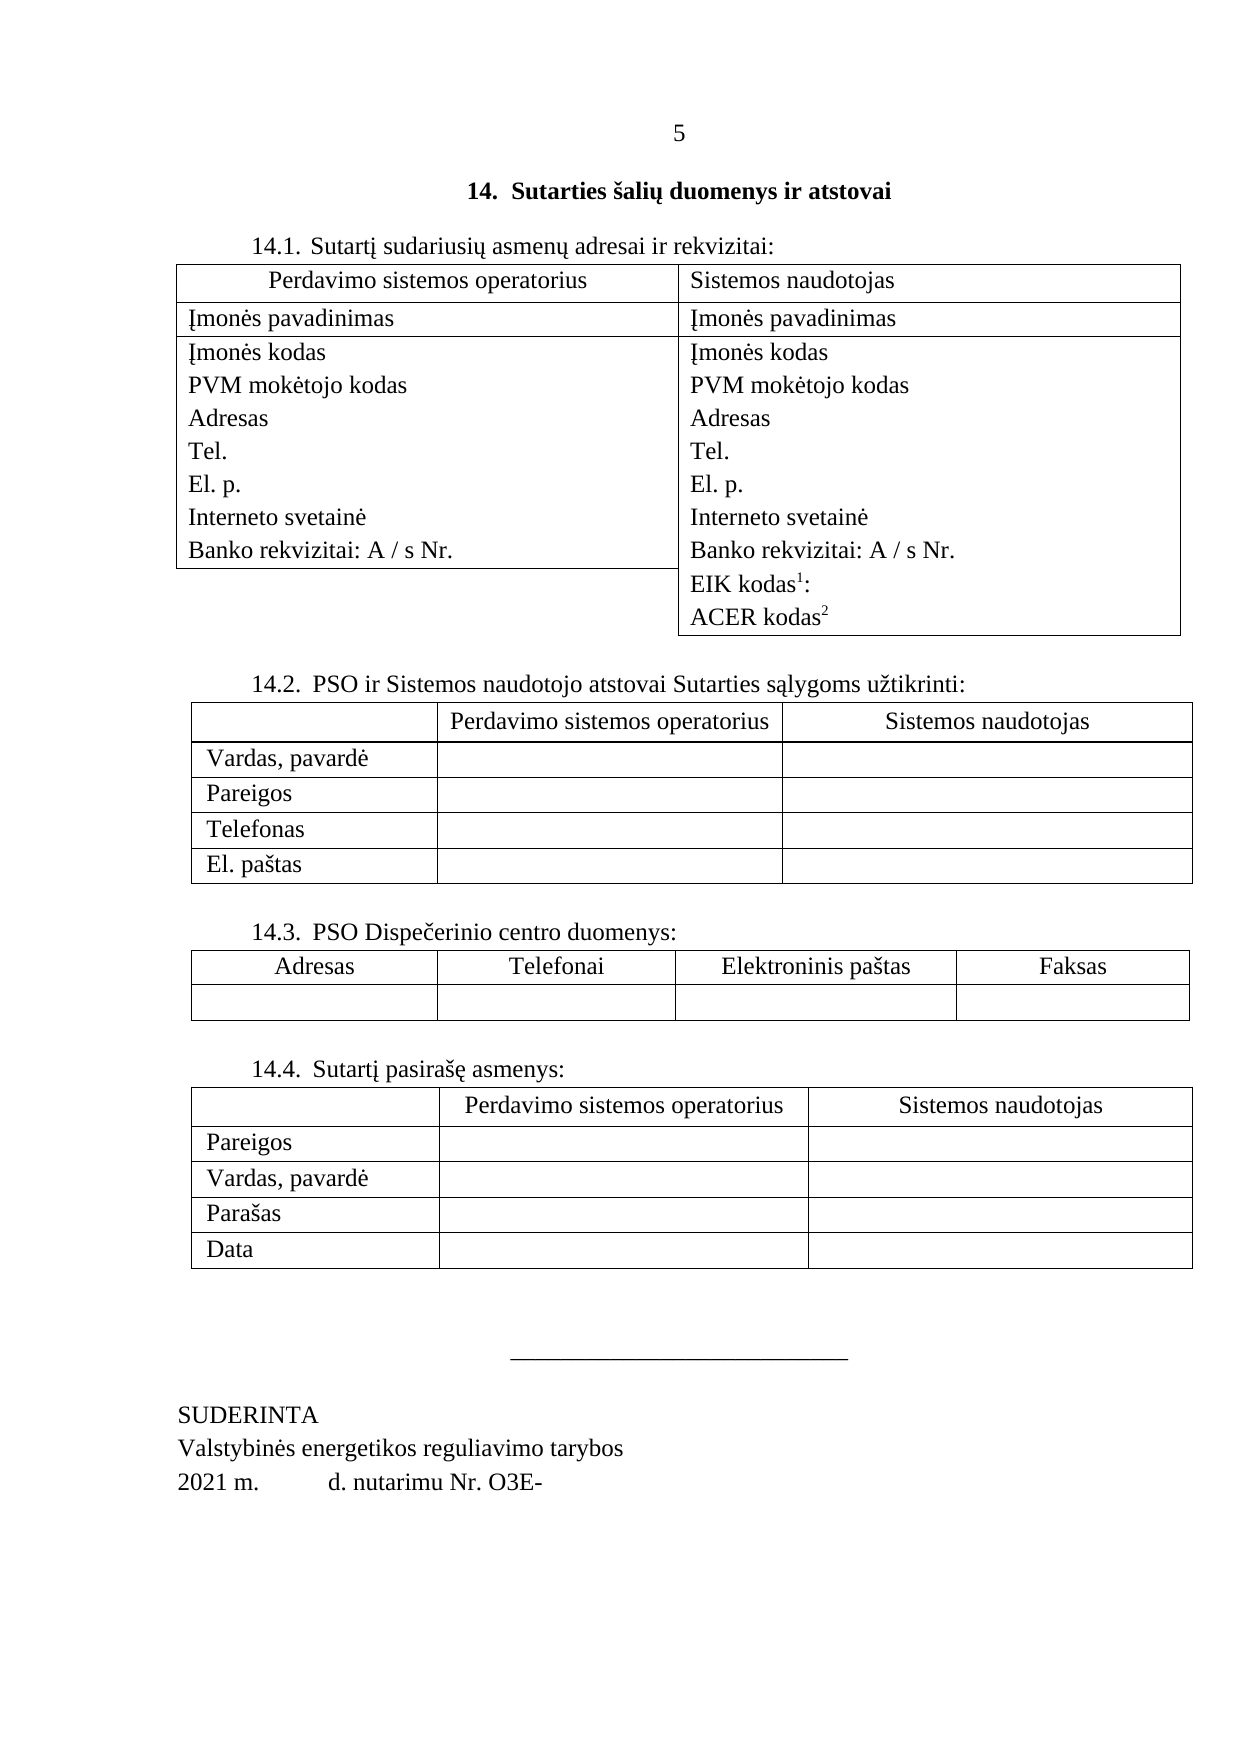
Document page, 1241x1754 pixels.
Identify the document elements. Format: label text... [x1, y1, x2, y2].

table_header [192, 1088, 439, 1126]
table_cell Įmonės kodas PVM mokėtojo kodas Adresas Tel. El. p. Interneto svetainė Banko rekvizitai: A / s Nr. [679, 337, 1180, 568]
table_header Telefonai [438, 951, 675, 984]
table_cell Parašas [192, 1198, 439, 1232]
table_cell [809, 1127, 1192, 1161]
table_header Perdavimo sistemos operatorius [440, 1088, 808, 1126]
table_header Perdavimo sistemos operatorius [177, 265, 678, 302]
table_cell [809, 1162, 1192, 1197]
table_cell Vardas, pavardė [192, 743, 437, 777]
text ___________________________ [177, 1334, 1181, 1363]
text 14. Sutarties šalių duomenys ir atstovai [177, 176, 1181, 205]
table_header [192, 703, 437, 741]
table_cell EIK kodas: ACER kodas [679, 568, 1180, 635]
table_cell [438, 813, 782, 848]
text SUDERINTA [177, 1401, 1181, 1429]
table_cell Pareigos [192, 778, 437, 812]
table_cell [783, 778, 1192, 812]
table_header Sistemos naudotojas [783, 703, 1192, 741]
table_header Adresas [192, 951, 437, 984]
table_cell [438, 778, 782, 812]
table_cell [809, 1198, 1192, 1232]
table_header Faksas [957, 951, 1189, 984]
table_header Perdavimo sistemos operatorius [438, 703, 782, 741]
table_cell [676, 985, 956, 1019]
table_cell Vardas, pavardė [192, 1162, 439, 1197]
table_cell [809, 1233, 1192, 1267]
table_cell [440, 1162, 808, 1197]
table_cell [440, 1233, 808, 1267]
table_header Sistemos naudotojas [809, 1088, 1192, 1126]
table_cell [957, 985, 1189, 1019]
text 14.2. PSO ir Sistemos naudotojo atstovai Sutarties sąlygoms užtikrinti: [177, 669, 1181, 698]
table_cell Įmonės pavadinimas [177, 303, 678, 336]
table_header Elektroninis paštas [676, 951, 956, 984]
table_cell [440, 1198, 808, 1232]
text 2021 m. d. nutarimu Nr. O3E- [177, 1467, 1181, 1495]
table_cell [438, 743, 782, 777]
table_cell [438, 849, 782, 883]
table_cell Įmonės kodas PVM mokėtojo kodas Adresas Tel. El. p. Interneto svetainė Banko rekvizitai: A / s Nr. [177, 337, 678, 568]
text 14.3. PSO Dispečerinio centro duomenys: [177, 917, 1181, 946]
table_header Sistemos naudotojas [679, 265, 1180, 302]
table_cell [192, 985, 437, 1019]
table_cell [438, 985, 675, 1019]
table_cell [783, 743, 1192, 777]
table_cell Pareigos [192, 1127, 439, 1161]
table_cell [783, 813, 1192, 848]
table_cell Data [192, 1233, 439, 1267]
text 14.1. Sutartį sudariusių asmenų adresai ir rekvizitai: [177, 231, 1181, 260]
text Valstybinės energetikos reguliavimo tarybos [177, 1433, 1181, 1462]
table_cell Telefonas [192, 813, 437, 848]
table_cell [783, 849, 1192, 883]
table_cell [177, 569, 678, 635]
text 14.4. Sutartį pasirašę asmenys: [177, 1054, 1181, 1082]
table_cell El. paštas [192, 849, 437, 883]
table_cell Įmonės pavadinimas [679, 303, 1180, 336]
table_cell [440, 1127, 808, 1161]
